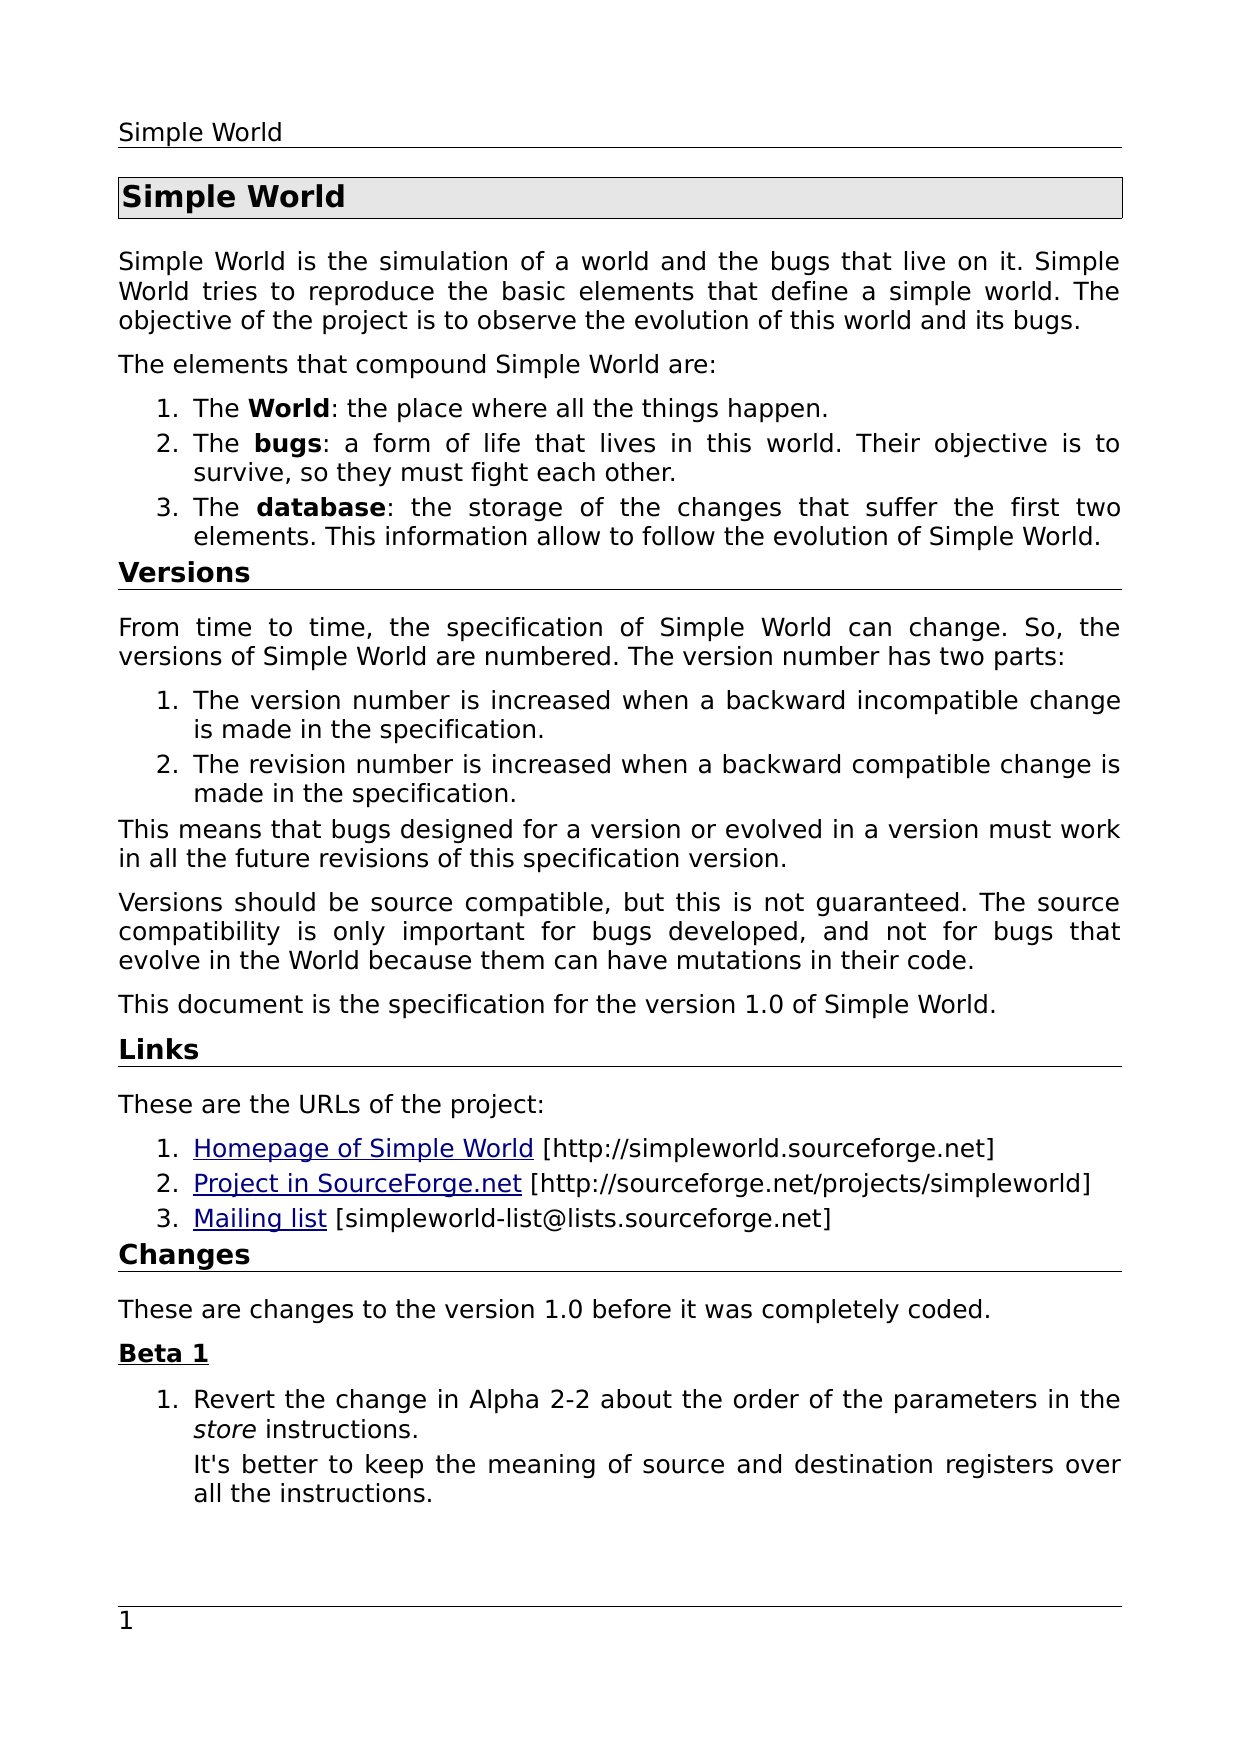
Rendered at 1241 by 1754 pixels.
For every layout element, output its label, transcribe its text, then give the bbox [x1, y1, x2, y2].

list The bugs: a form of life that lives in this world. Their objective is to survive, so they must fight each other. [156, 429, 1122, 487]
text These are the URLs of the project: [118, 1090, 1122, 1119]
title Simple World [119, 178, 1122, 218]
list Project in SourceForge.net [http://sourceforge.net/projects/simpleworld] [156, 1169, 1122, 1198]
list Revert the change in Alpha 2-2 about the order of the parameters in the store instructions. [156, 1386, 1122, 1444]
text Simple World is the simulation of a world and the bugs that live on it. Simple World tries to reproduce the basic elements that define a simple world. The objective of the project is to observe the evolution of this world and its bugs. [118, 247, 1122, 335]
text This document is the specification for the version 1.0 of Simple World. [118, 990, 1122, 1019]
list The version number is increased when a backward incompatible change is made in the specification. [156, 686, 1122, 744]
title Versions [118, 557, 1122, 589]
text The elements that compound Simple World are: [118, 350, 1122, 379]
list The World: the place where all the things happen. [156, 394, 1122, 423]
list The database: the storage of the changes that suffer the first two elements. This information allow to follow the evolution of Simple World. [156, 493, 1122, 551]
list The revision number is increased when a backward compatible change is made in the specification. [156, 751, 1122, 809]
text From time to time, the specification of Simple World can change. So, the versions of Simple World are numbered. The version number has two parts: [118, 613, 1122, 671]
list It's better to keep the meaning of source and destination registers over all the instructions. [156, 1450, 1122, 1508]
text These are changes to the version 1.0 before it was completely coded. [118, 1295, 1122, 1324]
list Homepage of Simple World [http://simpleworld.sourceforge.net] [156, 1134, 1122, 1163]
text This means that bugs designed for a version or evolved in a version must work in all the future revisions of this specification version. [118, 815, 1122, 873]
text Versions should be source compatible, but this is not guaranteed. The source compatibility is only important for bugs developed, and not for bugs that evolve in the World because them can have mutations in their code. [118, 888, 1122, 975]
list Mailing list [simpleworld-list@lists.sourceforge.net] [156, 1204, 1122, 1233]
title Beta 1 [118, 1339, 1122, 1368]
title Links [118, 1034, 1122, 1066]
title Changes [118, 1239, 1122, 1271]
